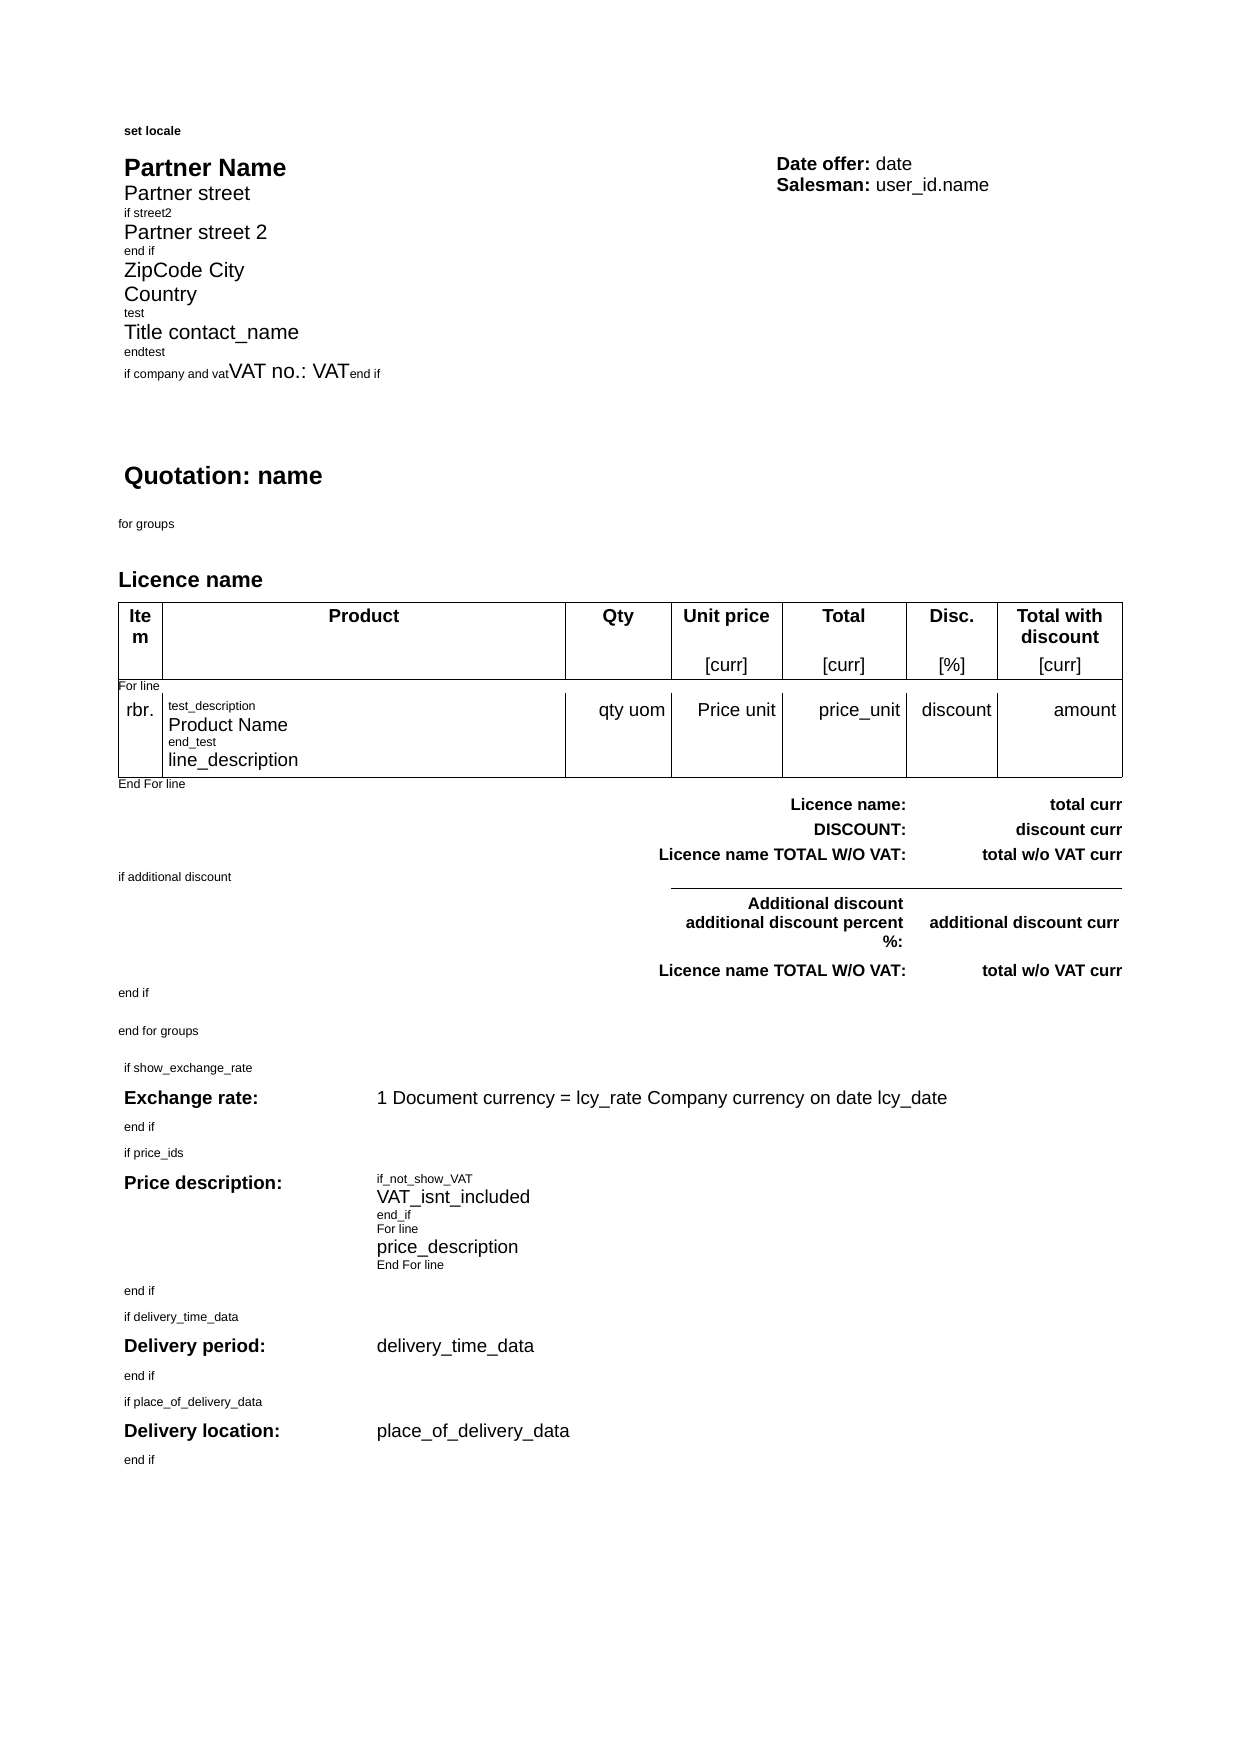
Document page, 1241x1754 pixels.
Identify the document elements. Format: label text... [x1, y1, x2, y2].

table_cell Total [783, 603, 906, 651]
table_cell [163, 651, 565, 678]
table_cell rbr. [119, 693, 162, 777]
table_cell place_of_delivery_data [371, 1414, 1122, 1447]
table_cell Delivery period: [118, 1330, 371, 1363]
table_cell Licence name TOTAL W/O VAT: [118, 958, 906, 983]
table_cell Partner Name Partner street if street2 Partner street 2 end if ZipCode City Country test Title contact_name endtest if company and vatVAT no.: VATend if [118, 147, 771, 388]
table_cell discount curr [906, 817, 1122, 842]
table_cell For line [119, 680, 1122, 693]
table_cell Product [163, 603, 565, 651]
table_header if delivery_time_data [118, 1304, 1122, 1329]
table_cell [curr] [998, 651, 1122, 678]
table_cell end if [118, 1114, 1122, 1140]
table_cell end if [118, 983, 1122, 1003]
text end for groups [118, 1023, 1122, 1038]
table_cell Unit price [672, 603, 782, 651]
table_cell Licence name: [118, 791, 906, 817]
table_cell Additional discount additional discount percent%: [671, 889, 906, 957]
table_cell price_unit [783, 693, 906, 777]
table_cell Qty [566, 603, 671, 651]
table_cell test_description Product Name end_test line_description [163, 693, 565, 777]
table_cell Date offer: date Salesman: user_id.name [771, 147, 1122, 388]
text for groups [118, 517, 1122, 531]
table_cell Exchange rate: [118, 1081, 371, 1114]
table_cell [566, 651, 671, 678]
table_cell [%] [907, 651, 997, 678]
table_cell End For line [118, 778, 1122, 791]
table_cell if additional discount [118, 867, 1122, 887]
table_cell Price description: [118, 1166, 371, 1278]
table_cell total w/o VAT curr [906, 842, 1122, 867]
table_cell 1 Document currency = lcy_rate Company currency on date lcy_date [371, 1081, 1122, 1114]
table_header Licence name [118, 546, 1122, 602]
table_cell total w/o VAT curr [906, 958, 1122, 983]
table_cell Licence name TOTAL W/O VAT: [118, 842, 906, 867]
table_cell if place_of_delivery_data [118, 1389, 1122, 1414]
table_cell amount [998, 693, 1122, 777]
table_cell end if [118, 1447, 1122, 1473]
table_header if show_exchange_rate [118, 1055, 1122, 1081]
table_cell additional discount curr [906, 889, 1122, 957]
table_cell discount [907, 693, 997, 777]
table_cell Item [119, 603, 162, 651]
table_cell [curr] [783, 651, 906, 678]
table_header set locale [118, 118, 1122, 147]
table_cell qty uom [566, 693, 671, 777]
table_cell Disc. [907, 603, 997, 651]
table_cell end if [118, 1278, 1122, 1304]
table_cell end if [118, 1363, 1122, 1388]
table_cell if_not_show_VAT VAT_isnt_included end_if For line price_description End For line [371, 1166, 1122, 1278]
table_header Quotation: name [118, 455, 1122, 496]
table_cell Delivery location: [118, 1414, 371, 1447]
table_cell Total with discount [998, 603, 1122, 651]
table_cell total curr [906, 791, 1122, 817]
table_cell [119, 651, 162, 678]
table_cell [118, 888, 671, 957]
table_cell Price unit [672, 693, 782, 777]
table_cell [curr] [672, 651, 782, 678]
table_cell delivery_time_data [371, 1330, 1122, 1363]
table_cell if price_ids [118, 1140, 1122, 1166]
table_cell DISCOUNT: [118, 817, 906, 842]
